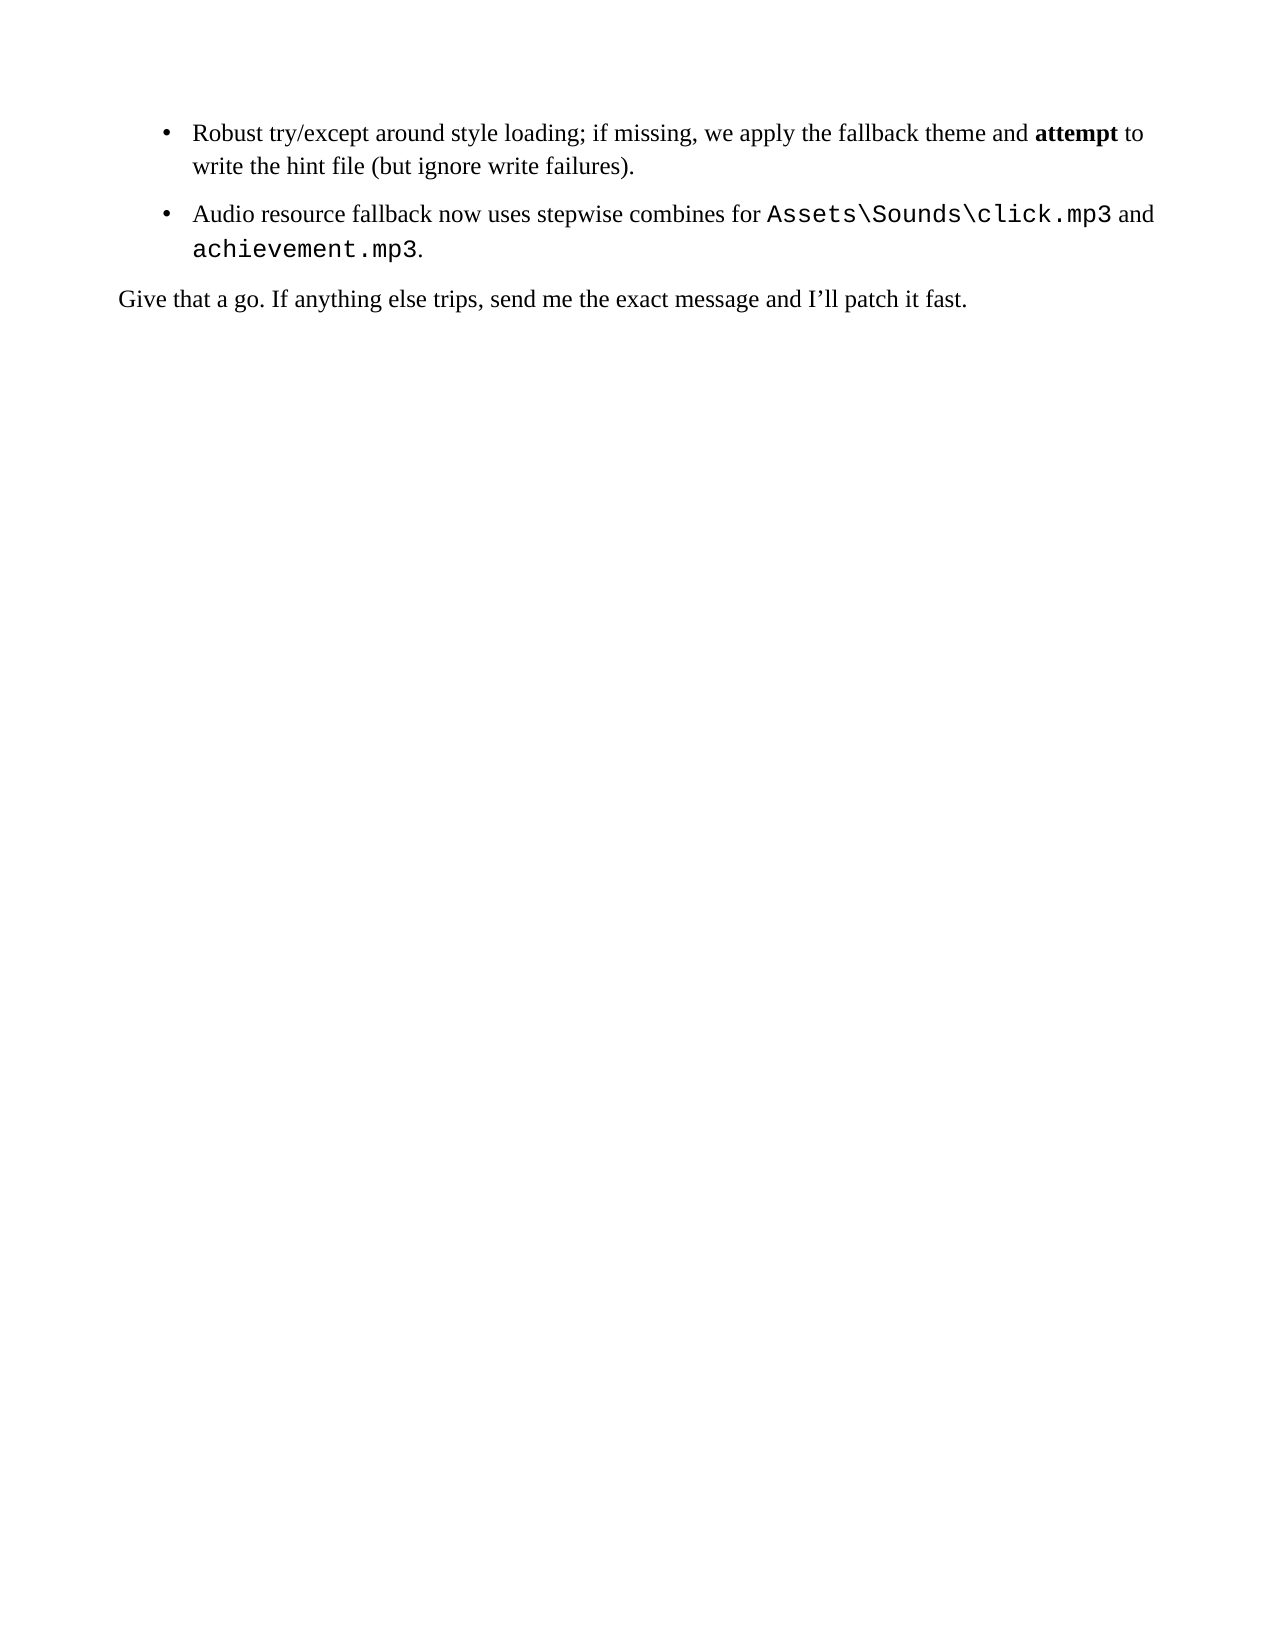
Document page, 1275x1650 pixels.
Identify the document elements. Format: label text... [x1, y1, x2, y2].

list Robust try/except around style loading; if missing, we apply the fallback theme and attempt to write the hint file (but ignore write failures). [162, 118, 1157, 180]
text Give that a go. If anything else trips, send me the exact message and I’ll patch it fast. [118, 284, 1157, 313]
list Audio resource fallback now uses stepwise combines for Assets\Sounds\click.mp3 and achievement.mp3. [162, 199, 1157, 265]
